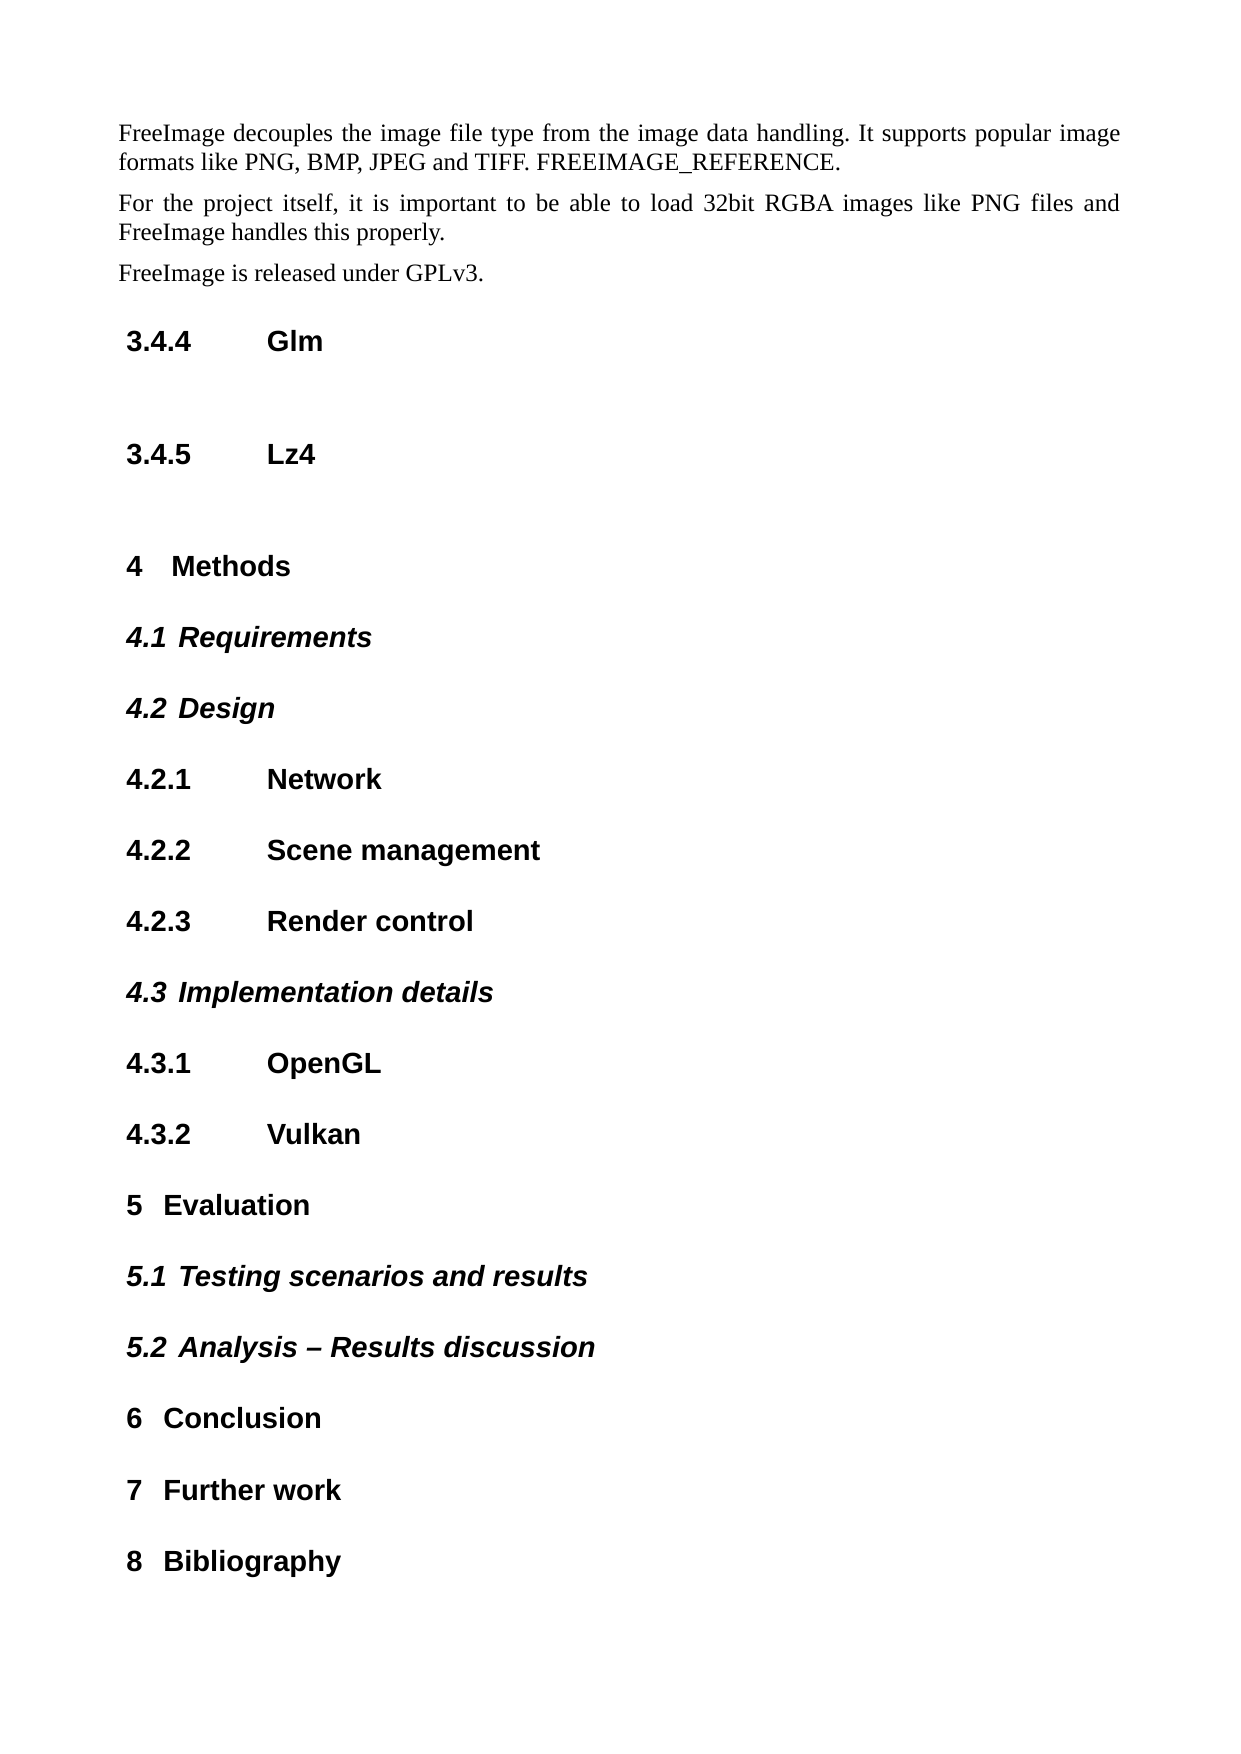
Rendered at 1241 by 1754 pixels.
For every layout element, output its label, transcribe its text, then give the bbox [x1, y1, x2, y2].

subtitle Network [118, 762, 1122, 796]
text FreeImage decouples the image file type from the image data handling. It supports popular image formats like PNG, BMP, JPEG and TIFF. FREEIMAGE_REFERENCE. [118, 118, 1122, 176]
subtitle Methods [118, 549, 1122, 582]
subtitle Render control [118, 904, 1122, 938]
subtitle Analysis – Results discussion [118, 1330, 1122, 1364]
subtitle Vulkan [118, 1117, 1122, 1151]
subtitle OpenGL [118, 1046, 1122, 1080]
subtitle Scene management [118, 833, 1122, 867]
subtitle Bibliography [118, 1543, 1122, 1577]
text FreeImage is released under GPLv3. [118, 258, 1122, 287]
subtitle Implementation details [118, 975, 1122, 1009]
subtitle Glm [118, 324, 1122, 358]
subtitle Evaluation [118, 1188, 1122, 1222]
subtitle Further work [118, 1472, 1122, 1506]
subtitle Lz4 [118, 437, 1122, 470]
text For the project itself, it is important to be able to load 32bit RGBA images like PNG files and FreeImage handles this properly. [118, 188, 1122, 246]
subtitle Requirements [118, 620, 1122, 653]
subtitle Conclusion [118, 1401, 1122, 1435]
subtitle Testing scenarios and results [118, 1259, 1122, 1293]
subtitle Design [118, 691, 1122, 724]
